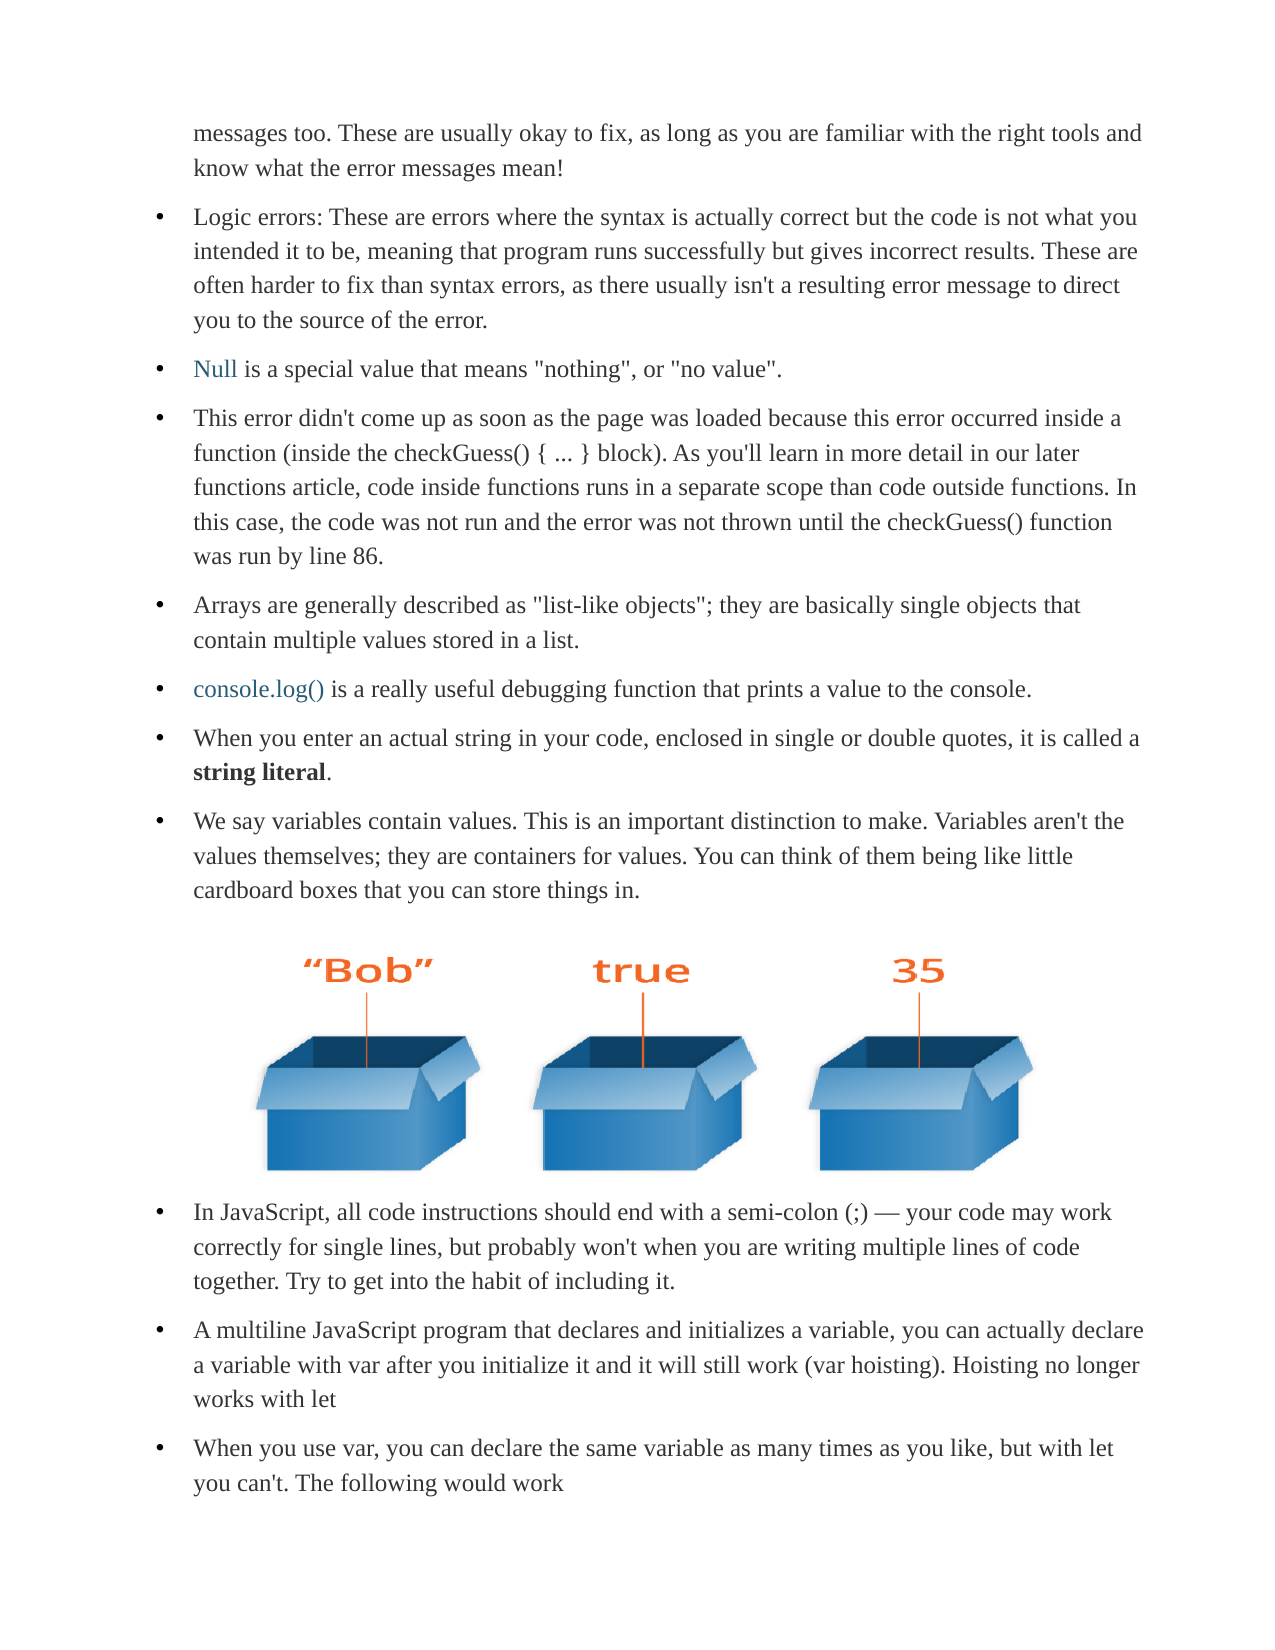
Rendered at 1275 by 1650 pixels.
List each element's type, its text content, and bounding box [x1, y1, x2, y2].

list Null is a special value that means "nothing", or "no value". [156, 354, 1157, 383]
list Logic errors: These are errors where the syntax is actually correct but the code is not what you intended it to be, meaning that program runs successfully but gives incorrect results. These are often harder to fix than syntax errors, as there usually isn't a resulting error message to direct you to the source of the error. [156, 202, 1157, 334]
list In JavaScript, all code instructions should end with a semi-colon (;) — your code may work correctly for single lines, but probably won't when you are writing multiple lines of code together. Try to get into the habit of including it. [156, 924, 1157, 1295]
list A multiline JavaScript program that declares and initializes a variable, you can actually declare a variable with var after you initialize it and it will still work (var hoisting). Hoisting no longer works with let [156, 1315, 1157, 1413]
list When you use var, you can declare the same variable as many times as you like, but with let you can't. The following would work [156, 1433, 1157, 1496]
list When you enter an actual string in your code, enclosed in single or double quotes, it is called a string literal. [156, 723, 1157, 786]
picture [235, 940, 1059, 1192]
list console.log() is a really useful debugging function that prints a value to the console. [156, 674, 1157, 702]
list messages too. These are usually okay to fix, as long as you are familiar with the right tools and know what the error messages mean! [156, 118, 1157, 181]
list This error didn't come up as soon as the page was loaded because this error occurred inside a function (inside the checkGuess() { ... } block). As you'll learn in more detail in our later functions article, code inside functions runs in a separate scope than code outside functions. In this case, the code was not run and the error was not thrown until the checkGuess() function was run by line 86. [156, 403, 1157, 570]
list We say variables contain values. This is an important distinction to make. Variables aren't the values themselves; they are containers for values. You can think of them being like little cardboard boxes that you can store things in. [156, 806, 1157, 904]
list Arrays are generally described as "list-like objects"; they are basically single objects that contain multiple values stored in a list. [156, 590, 1157, 653]
